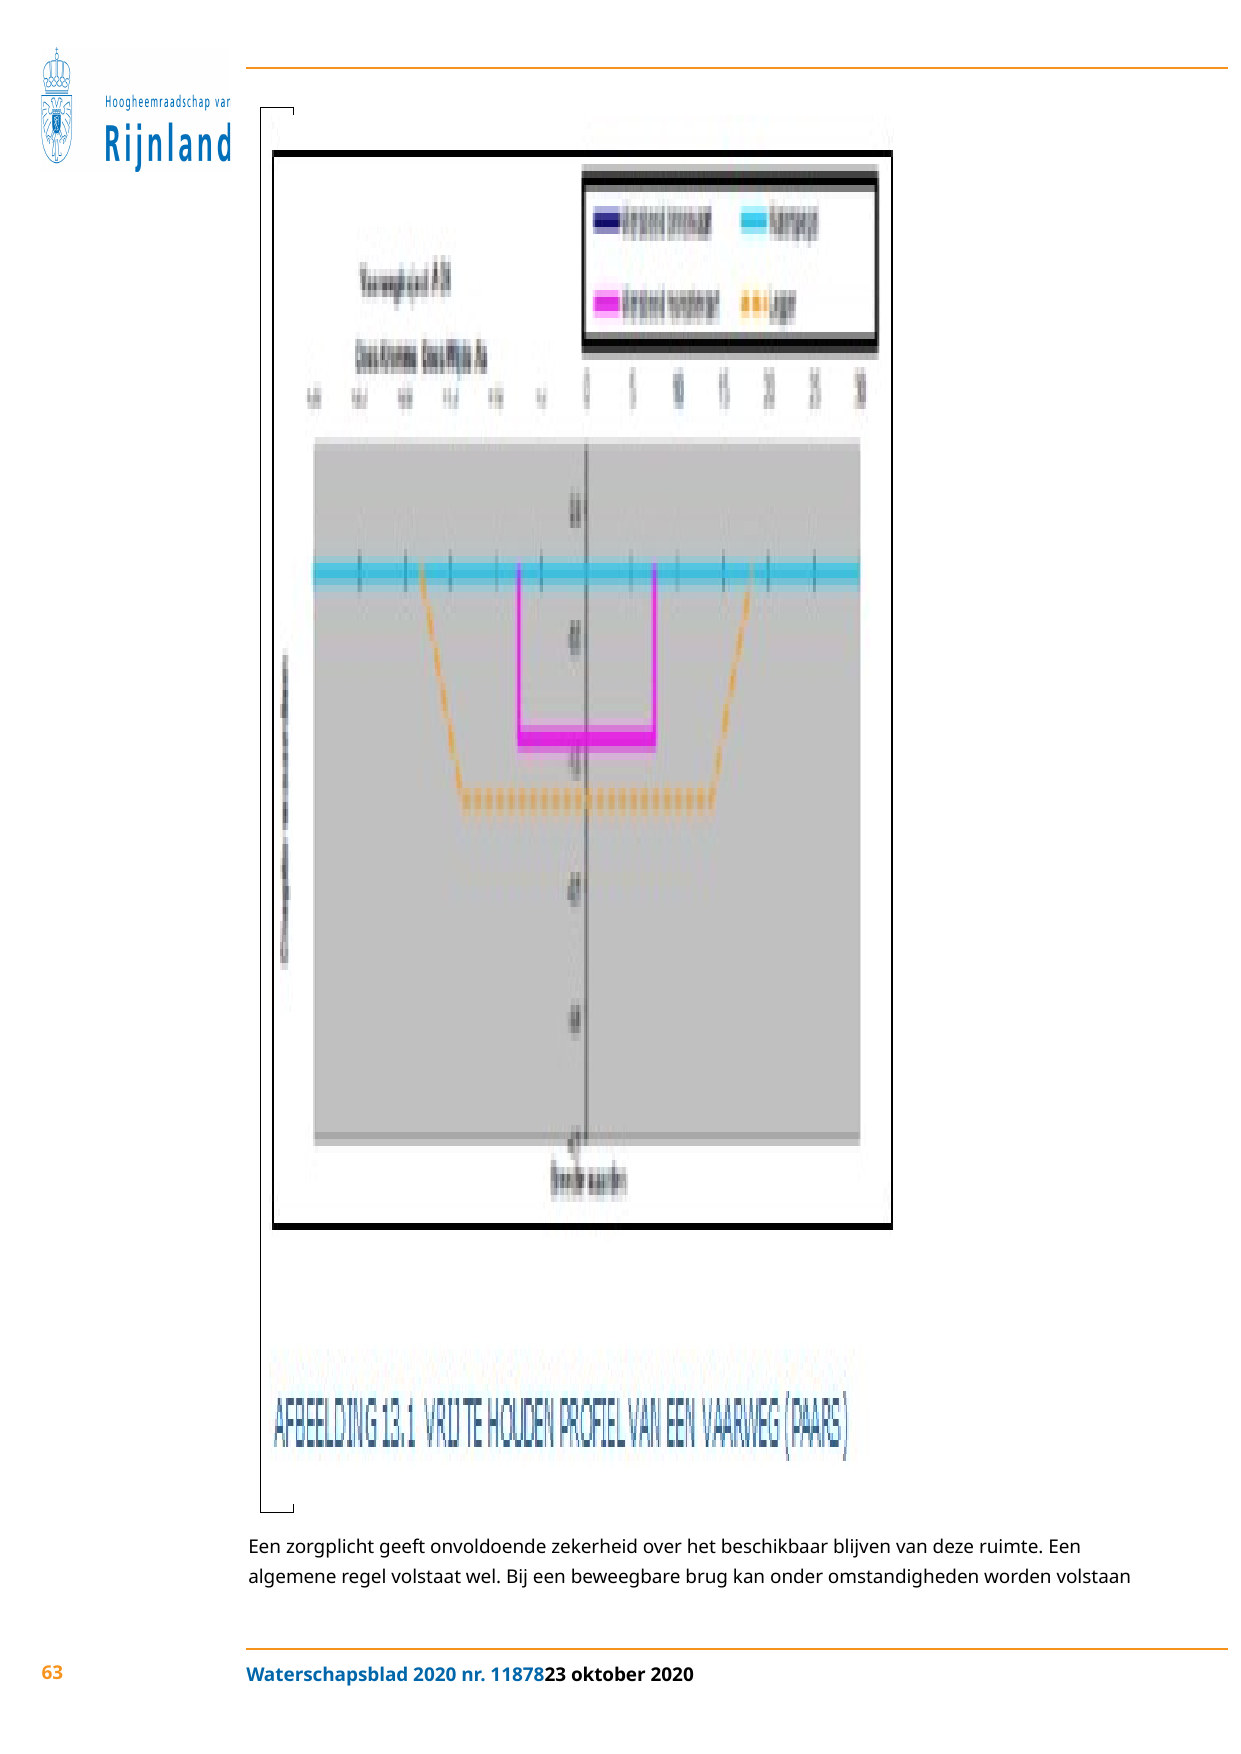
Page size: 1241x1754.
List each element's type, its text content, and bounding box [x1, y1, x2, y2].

text Een zorgplicht geeft onvoldoende zekerheid over het beschikbaar blijven van deze ruimte. Een algemene regel volstaat wel. Bij een beweegbare brug kan onder omstandigheden worden volstaan [248, 1534, 1152, 1589]
picture [268, 115, 900, 1504]
picture [41, 47, 231, 172]
